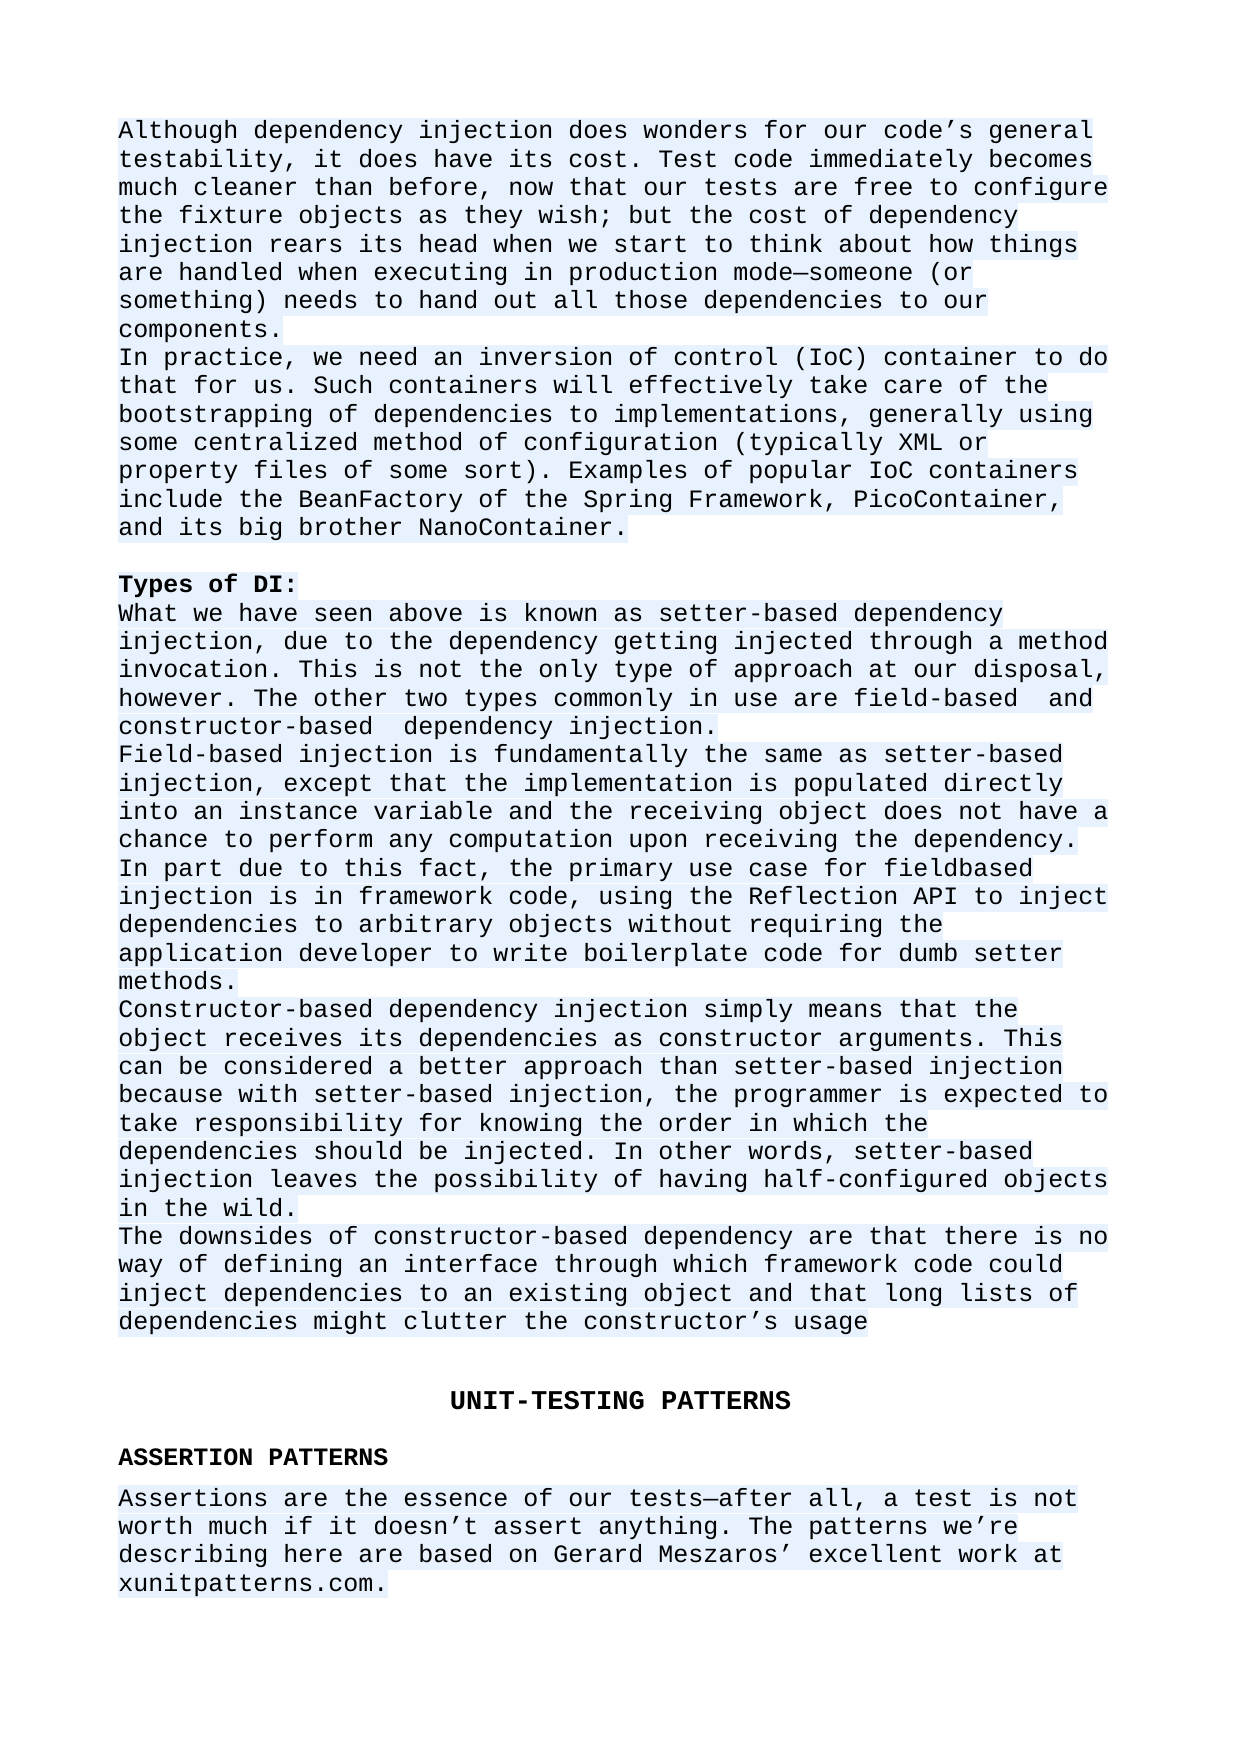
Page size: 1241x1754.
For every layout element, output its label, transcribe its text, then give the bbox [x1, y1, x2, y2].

subtitle ASSERTION PATTERNS [118, 1444, 1122, 1473]
text In practice, we need an inversion of control (IoC) container to do that for us. Such containers will effectively take care of the bootstrapping of dependencies to implementations, generally using some centralized method of configuration (typically XML or property files of some sort). Examples of popular IoC containers include the BeanFactory of the Spring Framework, PicoContainer, and its big brother NanoContainer. [118, 345, 1122, 543]
text injection is in framework code, using the Reflection API to inject dependencies to arbitrary objects without requiring the application developer to write boilerplate code for dumb setter methods. [118, 883, 1122, 997]
text Constructor-based dependency injection simply means that the object receives its dependencies as constructor arguments. This can be considered a better approach than setter-based injection because with setter-based injection, the programmer is expected to take responsibility for knowing the order in which the dependencies should be injected. In other words, setter-based injection leaves the possibility of having half-configured objects in the wild. [118, 997, 1122, 1223]
text Although dependency injection does wonders for our code’s general testability, it does have its cost. Test code immediately becomes much cleaner than before, now that our tests are free to configure the fixture objects as they wish; but the cost of dependency injection rears its head when we start to think about how things are handled when executing in production mode—someone (or something) needs to hand out all those dependencies to our components. [118, 118, 1122, 345]
text Assertions are the essence of our tests—after all, a test is not worth much if it doesn’t assert anything. The patterns we’re describing here are based on Gerard Meszaros’ excellent work at xunitpatterns.com. [118, 1485, 1122, 1598]
subtitle UNIT-TESTING PATTERNS [118, 1386, 1122, 1417]
text Field-based injection is fundamentally the same as setter-based injection, except that the implementation is populated directly into an instance variable and the receiving object does not have a chance to perform any computation upon receiving the dependency. In part due to this fact, the primary use case for fieldbased [118, 742, 1122, 883]
text Types of DI: [118, 572, 1122, 600]
text What we have seen above is known as setter-based dependency injection, due to the dependency getting injected through a method invocation. This is not the only type of approach at our disposal, however. The other two types commonly in use are field-based and constructor-based dependency injection. [118, 600, 1122, 742]
text The downsides of constructor-based dependency are that there is no way of defining an interface through which framework code could inject dependencies to an existing object and that long lists of dependencies might clutter the constructor’s usage [118, 1223, 1122, 1337]
